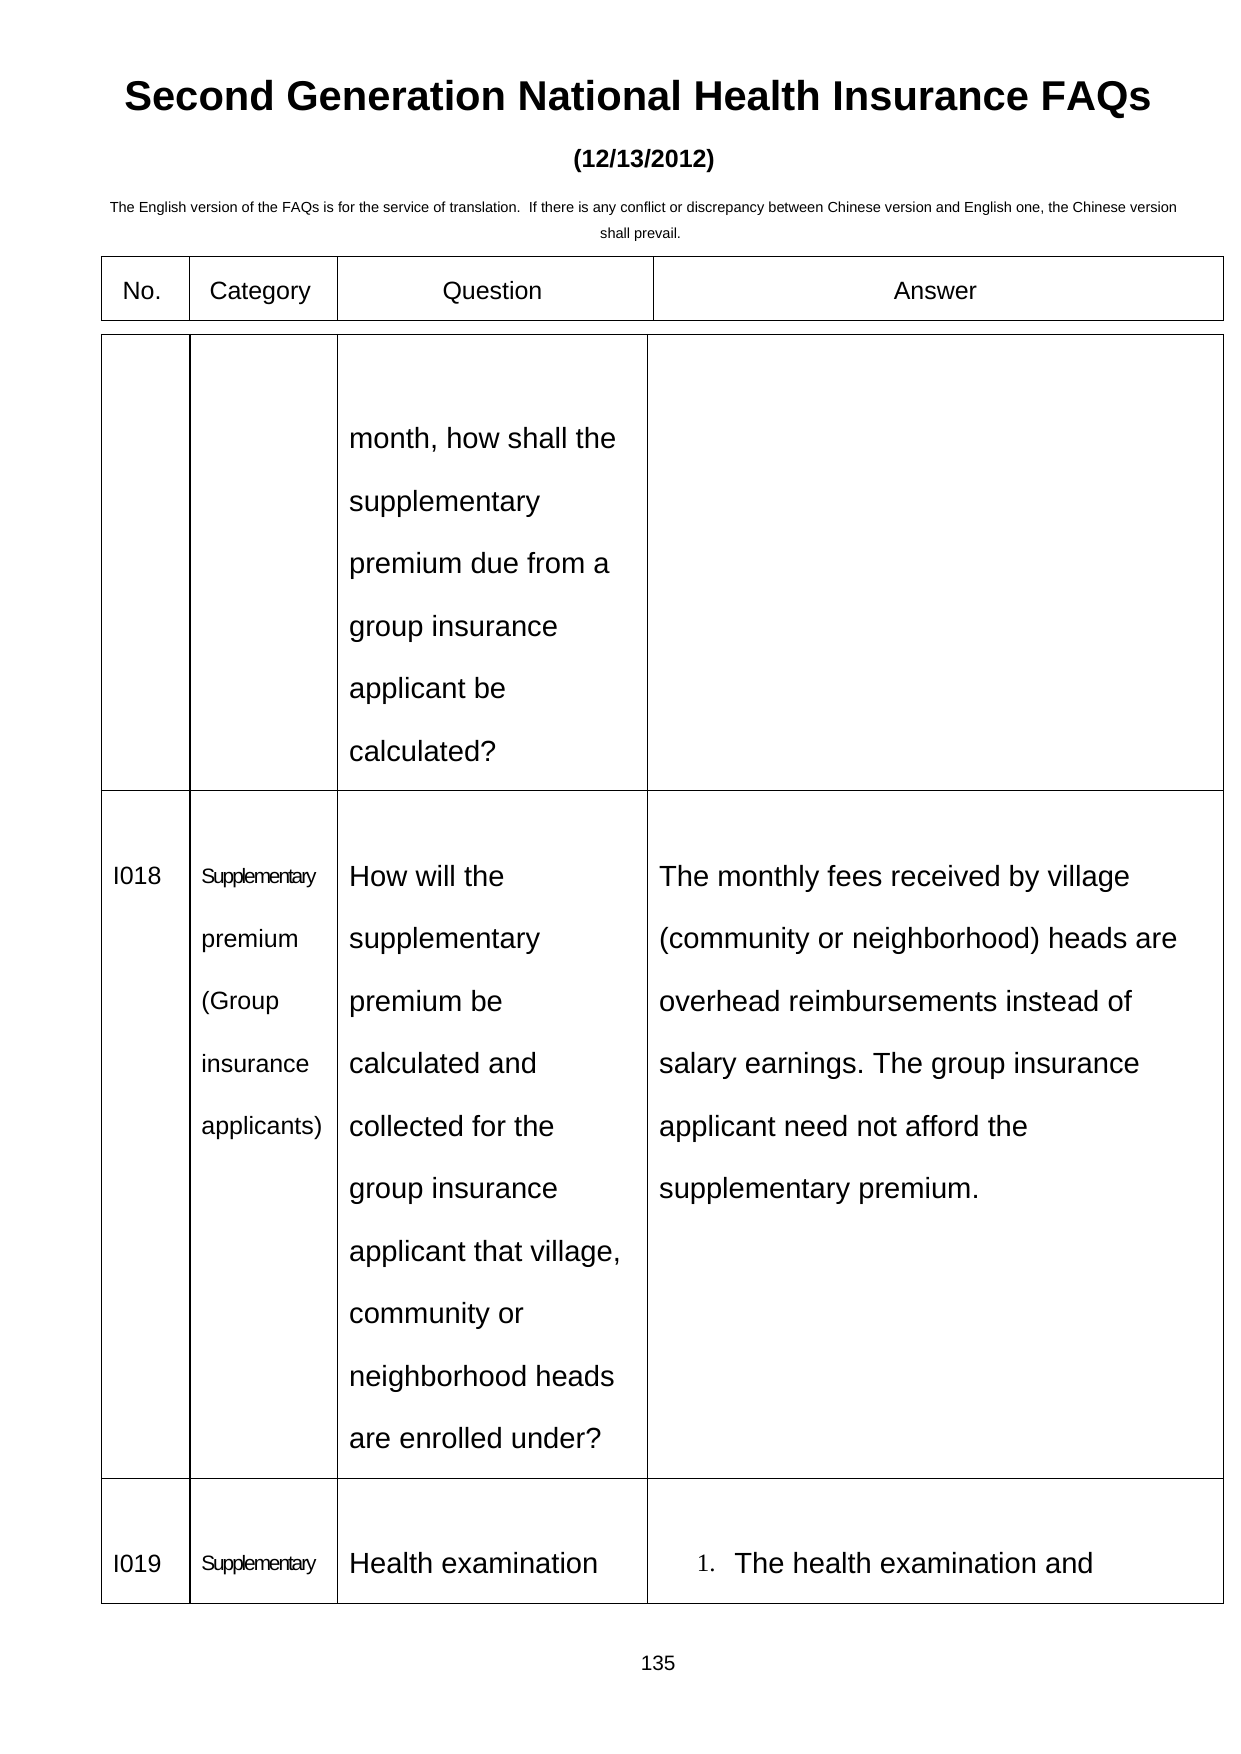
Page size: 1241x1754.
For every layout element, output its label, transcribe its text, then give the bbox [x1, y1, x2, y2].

table_cell Supplementary [191, 1479, 337, 1602]
table_cell How will the supplementary premium be calculated and collected for the group insurance applicant that village, community or neighborhood heads are enrolled under? [338, 791, 647, 1477]
table_cell The monthly fees received by village (community or neighborhood) heads are overhead reimbursements instead of salary earnings. The group insurance applicant need not afford the supplementary premium. [648, 791, 1223, 1477]
table_cell [102, 335, 189, 790]
table_cell The health examination and [648, 1479, 1223, 1602]
table_cell I018 [102, 791, 189, 1477]
table_cell [191, 335, 337, 790]
table_cell Health examination [338, 1479, 647, 1602]
table_cell [648, 335, 1223, 790]
table_cell Supplementary premium (Group insurance applicants) [191, 791, 337, 1477]
table_cell I019 [102, 1479, 189, 1602]
table_cell month, how shall the supplementary premium due from a group insurance applicant be calculated? [338, 335, 647, 790]
